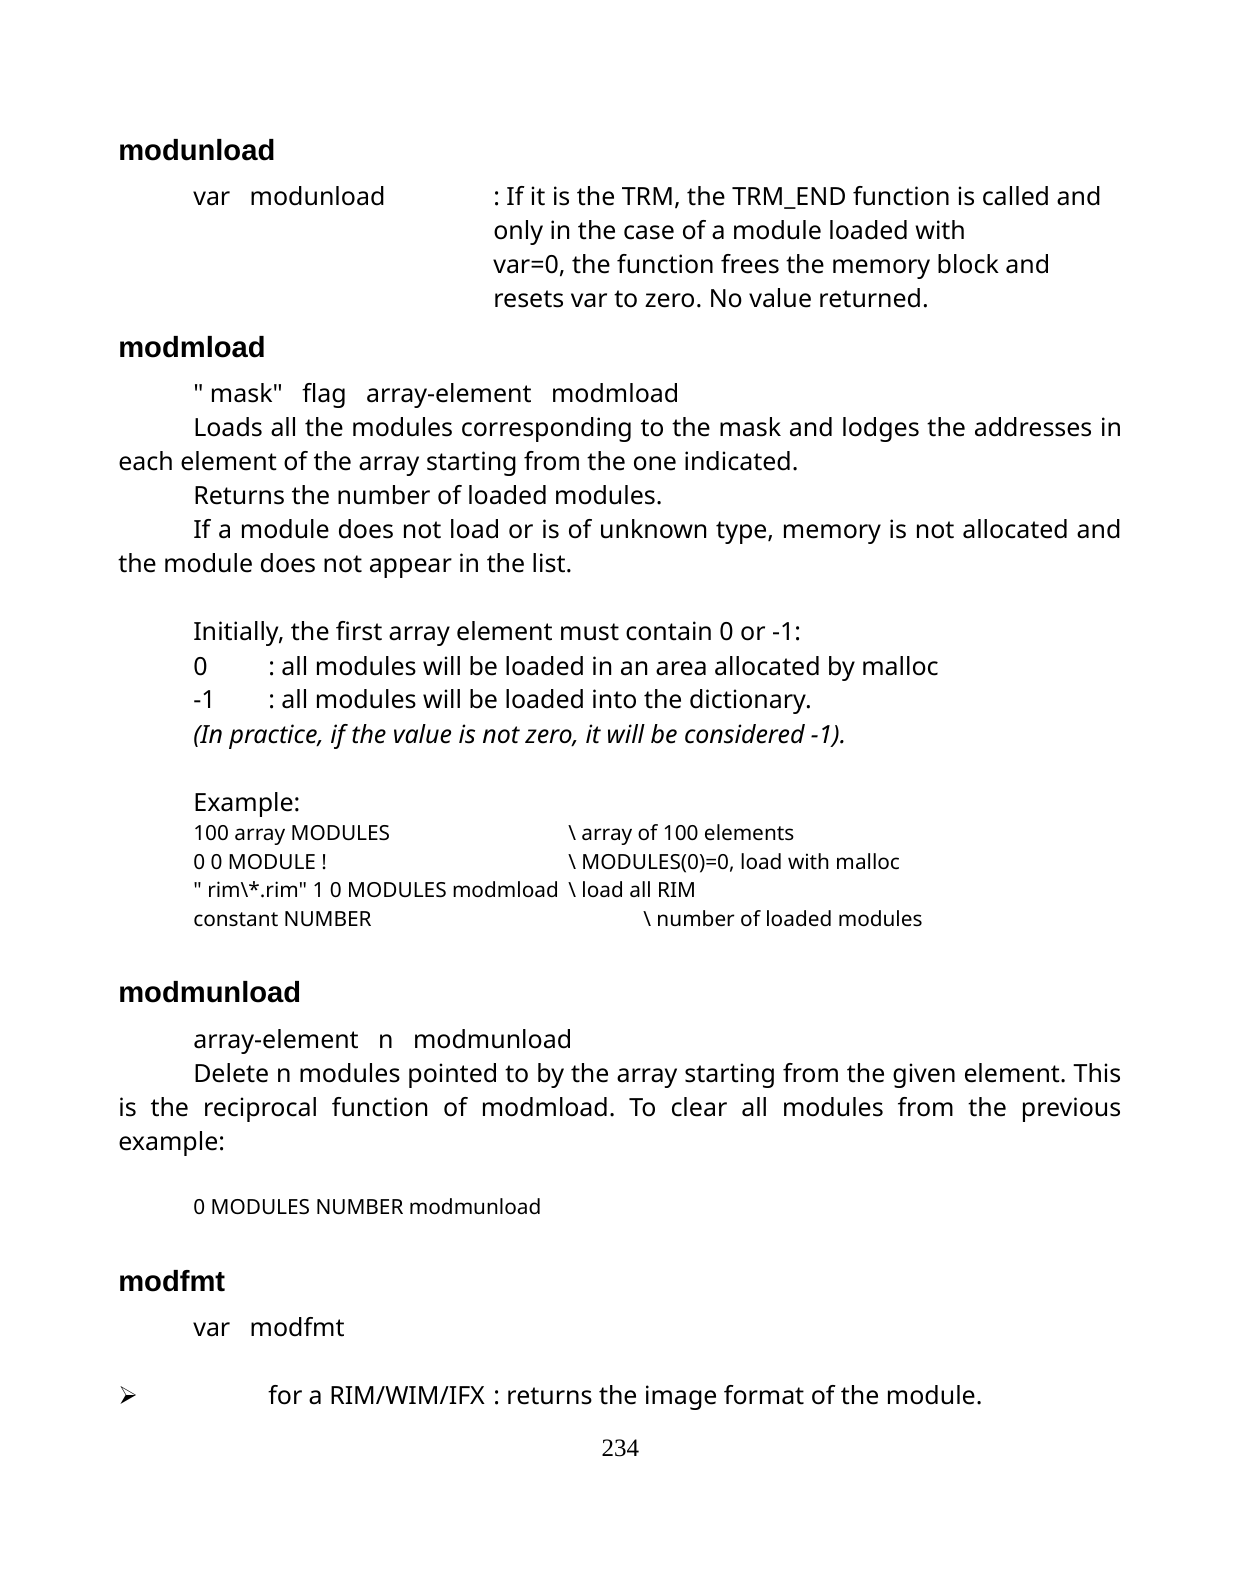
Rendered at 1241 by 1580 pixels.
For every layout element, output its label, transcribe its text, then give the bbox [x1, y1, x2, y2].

text Returns the number of loaded modules. [118, 478, 1123, 512]
text Loads all the modules corresponding to the mask and lodges the addresses in each element of the array starting from the one indicated. [118, 410, 1123, 478]
text var modfmt [118, 1310, 1123, 1344]
subtitle modfmt [118, 1264, 1122, 1297]
subtitle modmload [118, 329, 1122, 363]
text " mask" flag array-element modmload [118, 376, 1123, 410]
subtitle modmunload [118, 976, 1122, 1009]
subtitle modunload [118, 133, 1122, 166]
list for a RIM/WIM/IFX : returns the image format of the module. [118, 1378, 1123, 1412]
text If a module does not load or is of unknown type, memory is not allocated and the module does not appear in the list. [118, 512, 1123, 580]
text var modunload : If it is the TRM, the TRM_END function is called and [118, 179, 1123, 213]
text 0 MODULES NUMBER modmunload [118, 1192, 1122, 1220]
text constant NUMBER \ number of loaded modules [118, 904, 1122, 932]
text (In practice, if the value is not zero, it will be considered -1). [118, 716, 1123, 750]
text 0 : all modules will be loaded in an area allocated by malloc [118, 648, 1123, 682]
text array-element n modmunload [118, 1022, 1123, 1056]
text 100 array MODULES \ array of 100 elements [118, 818, 1122, 847]
text only in the case of a module loaded with [118, 213, 1123, 247]
text var=0, the function frees the memory block and [118, 247, 1123, 281]
text resets var to zero. No value returned. [118, 281, 1123, 315]
text " rim\*.rim" 1 0 MODULES modmload \ load all RIM [118, 875, 1122, 904]
text Example: [118, 784, 1123, 818]
text 0 0 MODULE ! \ MODULES(0)=0, load with malloc [118, 847, 1122, 875]
text Delete n modules pointed to by the array starting from the given element. This is the reciprocal function of modmload. To clear all modules from the previous example: [118, 1056, 1123, 1158]
text Initially, the first array element must contain 0 or -1: [118, 614, 1123, 648]
text -1 : all modules will be loaded into the dictionary. [118, 682, 1123, 716]
